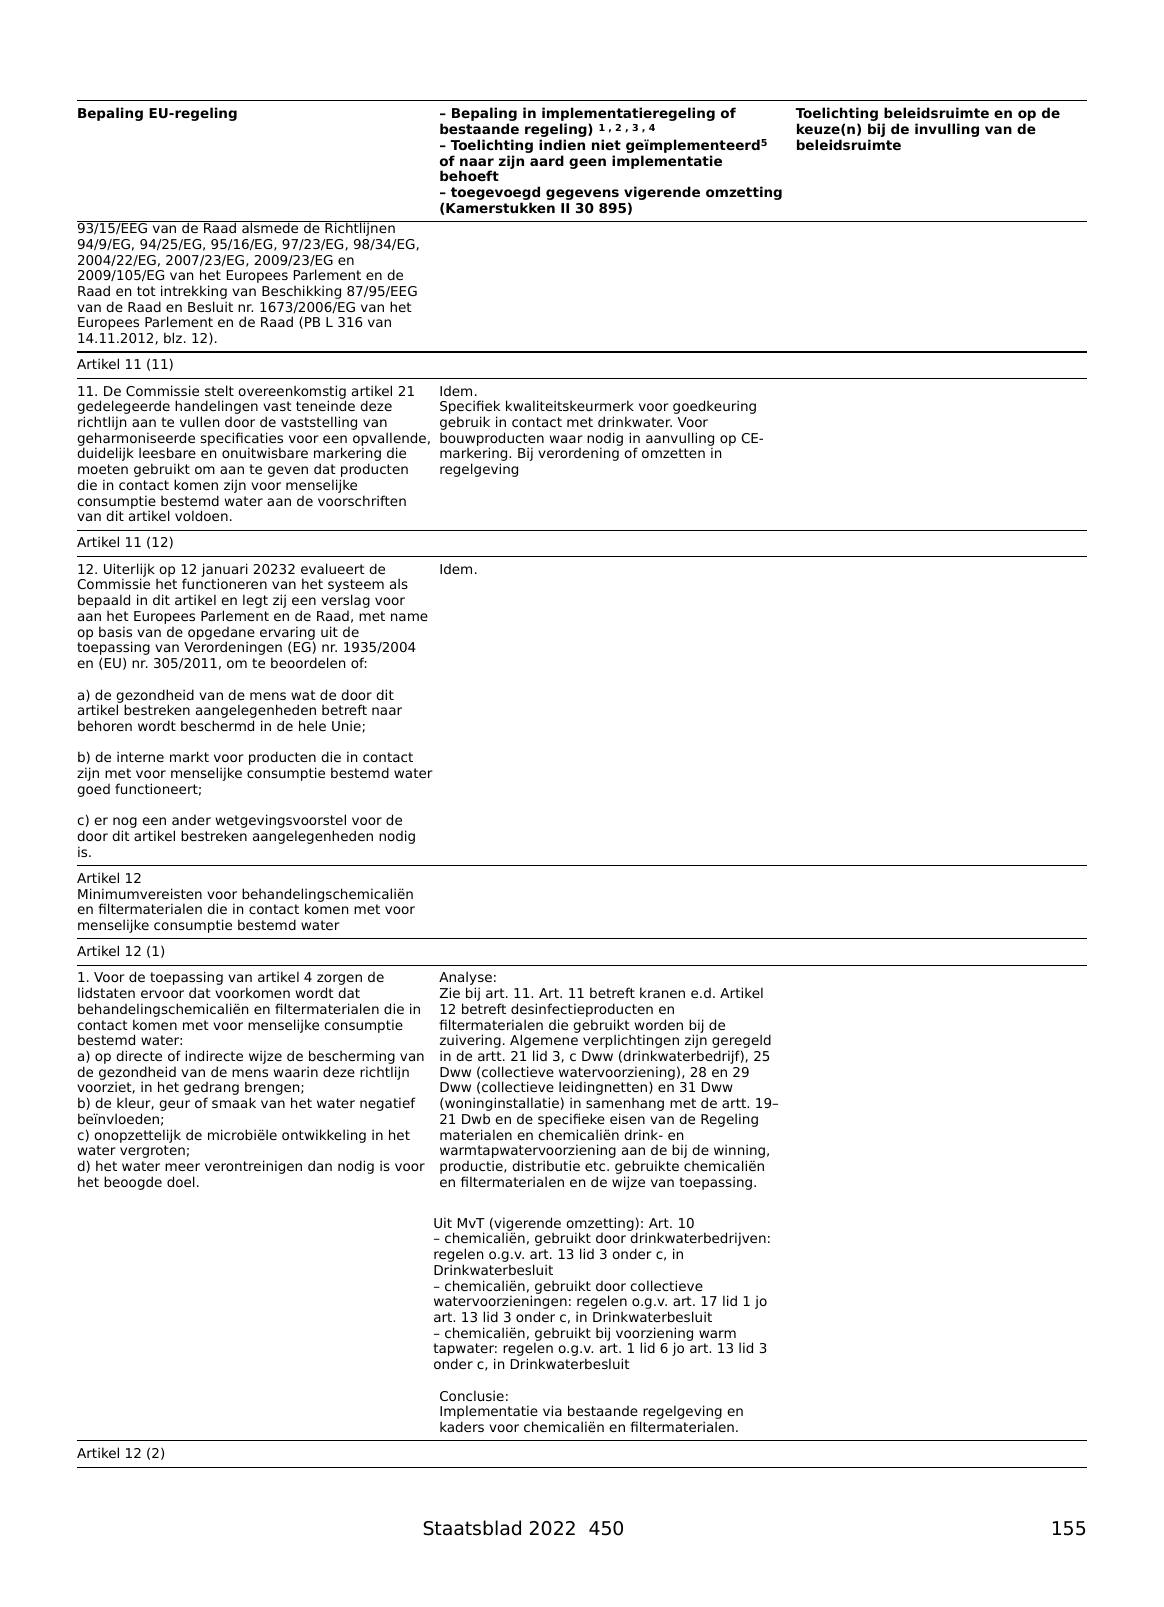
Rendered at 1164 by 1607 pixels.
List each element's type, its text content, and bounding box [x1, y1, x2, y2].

table_cell [790, 939, 1087, 964]
table_cell Idem. [433, 557, 789, 672]
table_cell [433, 687, 789, 734]
table_cell [790, 1389, 1087, 1440]
table_cell Artikel 12 Minimumvereisten voor behandelingschemicaliën en filtermaterialen die in contact komen met voor menselijke consumptie bestemd water [77, 866, 433, 938]
table_cell [77, 672, 433, 687]
table_cell [790, 379, 1087, 529]
table_cell Artikel 11 (11) [77, 353, 433, 378]
table_cell [790, 353, 1087, 378]
table_cell 1. Voor de toepassing van artikel 4 zorgen de lidstaten ervoor dat voorkomen wordt dat behandelingschemicaliën en filtermaterialen die in contact komen met voor menselijke consumptie bestemd water: a) op directe of indirecte wijze de bescherming van de gezondheid van de mens waarin deze richtlijn voorziet, in het gedrang brengen; b) de kleur, geur of smaak van het water negatief beïnvloeden; c) onopzettelijk de microbiële ontwikkeling in het water vergroten; d) het water meer verontreinigen dan nodig is voor het beoogde doel. [77, 966, 433, 1373]
table_cell Analyse: Zie bij art. 11. Art. 11 betreft kranen e.d. Artikel 12 betreft desinfectieproducten en filtermaterialen die gebruikt worden bij de zuivering. Algemene verplichtingen zijn geregeld in de artt. 21 lid 3, c Dww (drinkwaterbedrijf), 25 Dww (collectieve watervoorziening), 28 en 29 Dww (collectieve leidingnetten) en 31 Dww (woninginstallatie) in samenhang met de artt. 19–21 Dwb en de specifieke eisen van de Regeling materialen en chemicaliën drink- en warmtapwatervoorziening aan de bij de winning, productie, distributie etc. gebruikte chemicaliën en filtermaterialen en de wijze van toepassing. [433, 966, 789, 1190]
table_cell [790, 750, 1087, 797]
table_cell [433, 222, 789, 351]
table_cell [790, 1190, 1087, 1211]
table_cell Idem. Specifiek kwaliteitskeurmerk voor goedkeuring gebruik in contact met drinkwater. Voor bouwproducten waar nodig in aanvulling op CE-markering. Bij verordening of omzetten in regelgeving [433, 379, 789, 529]
table_cell [433, 798, 789, 813]
table_cell [790, 966, 1087, 1190]
table_cell [433, 1373, 789, 1388]
table_cell Artikel 11 (12) [77, 531, 433, 556]
table_cell [790, 1373, 1087, 1388]
table_cell [77, 1389, 433, 1440]
table_cell [790, 1211, 1087, 1373]
table_cell [433, 353, 789, 378]
table_cell [790, 866, 1087, 938]
table_cell [433, 939, 789, 964]
table_cell Artikel 12 (2) [77, 1441, 433, 1467]
table_cell [790, 798, 1087, 813]
table_cell 12. Uiterlijk op 12 januari 20232 evalueert de Commissie het functioneren van het systeem als bepaald in dit artikel en legt zij een verslag voor aan het Europees Parlement en de Raad, met name op basis van de opgedane ervaring uit de toepassing van Verordeningen (EG) nr. 1935/2004 en (EU) nr. 305/2011, om te beoordelen of: [77, 557, 433, 672]
table_cell c) er nog een ander wetgevingsvoorstel voor de door dit artikel bestreken aangelegenheden nodig is. [77, 813, 433, 865]
table_cell [433, 1441, 789, 1467]
table_cell 11. De Commissie stelt overeenkomstig artikel 21 gedelegeerde handelingen vast teneinde deze richtlijn aan te vullen door de vaststelling van geharmoniseerde specificaties voor een opvallende, duidelijk leesbare en onuitwisbare markering die moeten gebruikt om aan te geven dat producten die in contact komen zijn voor menselijke consumptie bestemd water aan de voorschriften van dit artikel voldoen. [77, 379, 433, 529]
table_cell Conclusie: Implementatie via bestaande regelgeving en kaders voor chemicaliën en filtermaterialen. [433, 1389, 789, 1440]
table_cell [77, 735, 433, 750]
table_cell [433, 672, 789, 687]
table_cell [790, 531, 1087, 556]
table_cell 93/15/EEG van de Raad alsmede de Richtlijnen 94/9/EG, 94/25/EG, 95/16/EG, 97/23/EG, 98/34/EG, 2004/22/EG, 2007/23/EG, 2009/23/EG en 2009/105/EG van het Europees Parlement en de Raad en tot intrekking van Beschikking 87/95/EEG van de Raad en Besluit nr. 1673/2006/EG van het Europees Parlement en de Raad (PB L 316 van 14.11.2012, blz. 12). [77, 222, 433, 351]
table_header – Bepaling in implementatieregeling of bestaande regeling) 1, 2, 3, 4 – Toelichting indien niet geïmplementeerd5 of naar zijn aard geen implementatie behoeft – toegevoegd gegevens vigerende omzetting (Kamerstukken II 30 895) [433, 101, 789, 221]
table_header Bepaling EU-regeling [77, 101, 433, 221]
table_header Toelichting beleidsruimte en op de keuze(n) bij de invulling van de beleidsruimte [790, 101, 1087, 221]
table_cell [433, 813, 789, 865]
table_cell [790, 557, 1087, 672]
table_cell [433, 750, 789, 797]
table_cell a) de gezondheid van de mens wat de door dit artikel bestreken aangelegenheden betreft naar behoren wordt beschermd in de hele Unie; [77, 687, 433, 734]
table_cell [77, 798, 433, 813]
table_cell [433, 866, 789, 938]
table_cell [790, 672, 1087, 687]
table_cell Uit MvT (vigerende omzetting): Art. 10 – chemicaliën, gebruikt door drinkwaterbedrijven: regelen o.g.v. art. 13 lid 3 onder c, in Drinkwaterbesluit – chemicaliën, gebruikt door collectieve watervoorzieningen: regelen o.g.v. art. 17 lid 1 jo art. 13 lid 3 onder c, in Drinkwaterbesluit – chemicaliën, gebruikt bij voorziening warm tapwater: regelen o.g.v. art. 1 lid 6 jo art. 13 lid 3 onder c, in Drinkwaterbesluit [433, 1211, 789, 1373]
table_cell [433, 1190, 789, 1211]
table_cell [790, 222, 1087, 351]
table_cell [433, 735, 789, 750]
table_cell [433, 531, 789, 556]
table_cell [790, 1441, 1087, 1467]
table_cell Artikel 12 (1) [77, 939, 433, 964]
table_cell [77, 1373, 433, 1388]
table_cell [790, 735, 1087, 750]
table_cell b) de interne markt voor producten die in contact zijn met voor menselijke consumptie bestemd water goed functioneert; [77, 750, 433, 797]
table_cell [790, 687, 1087, 734]
table_cell [790, 813, 1087, 865]
